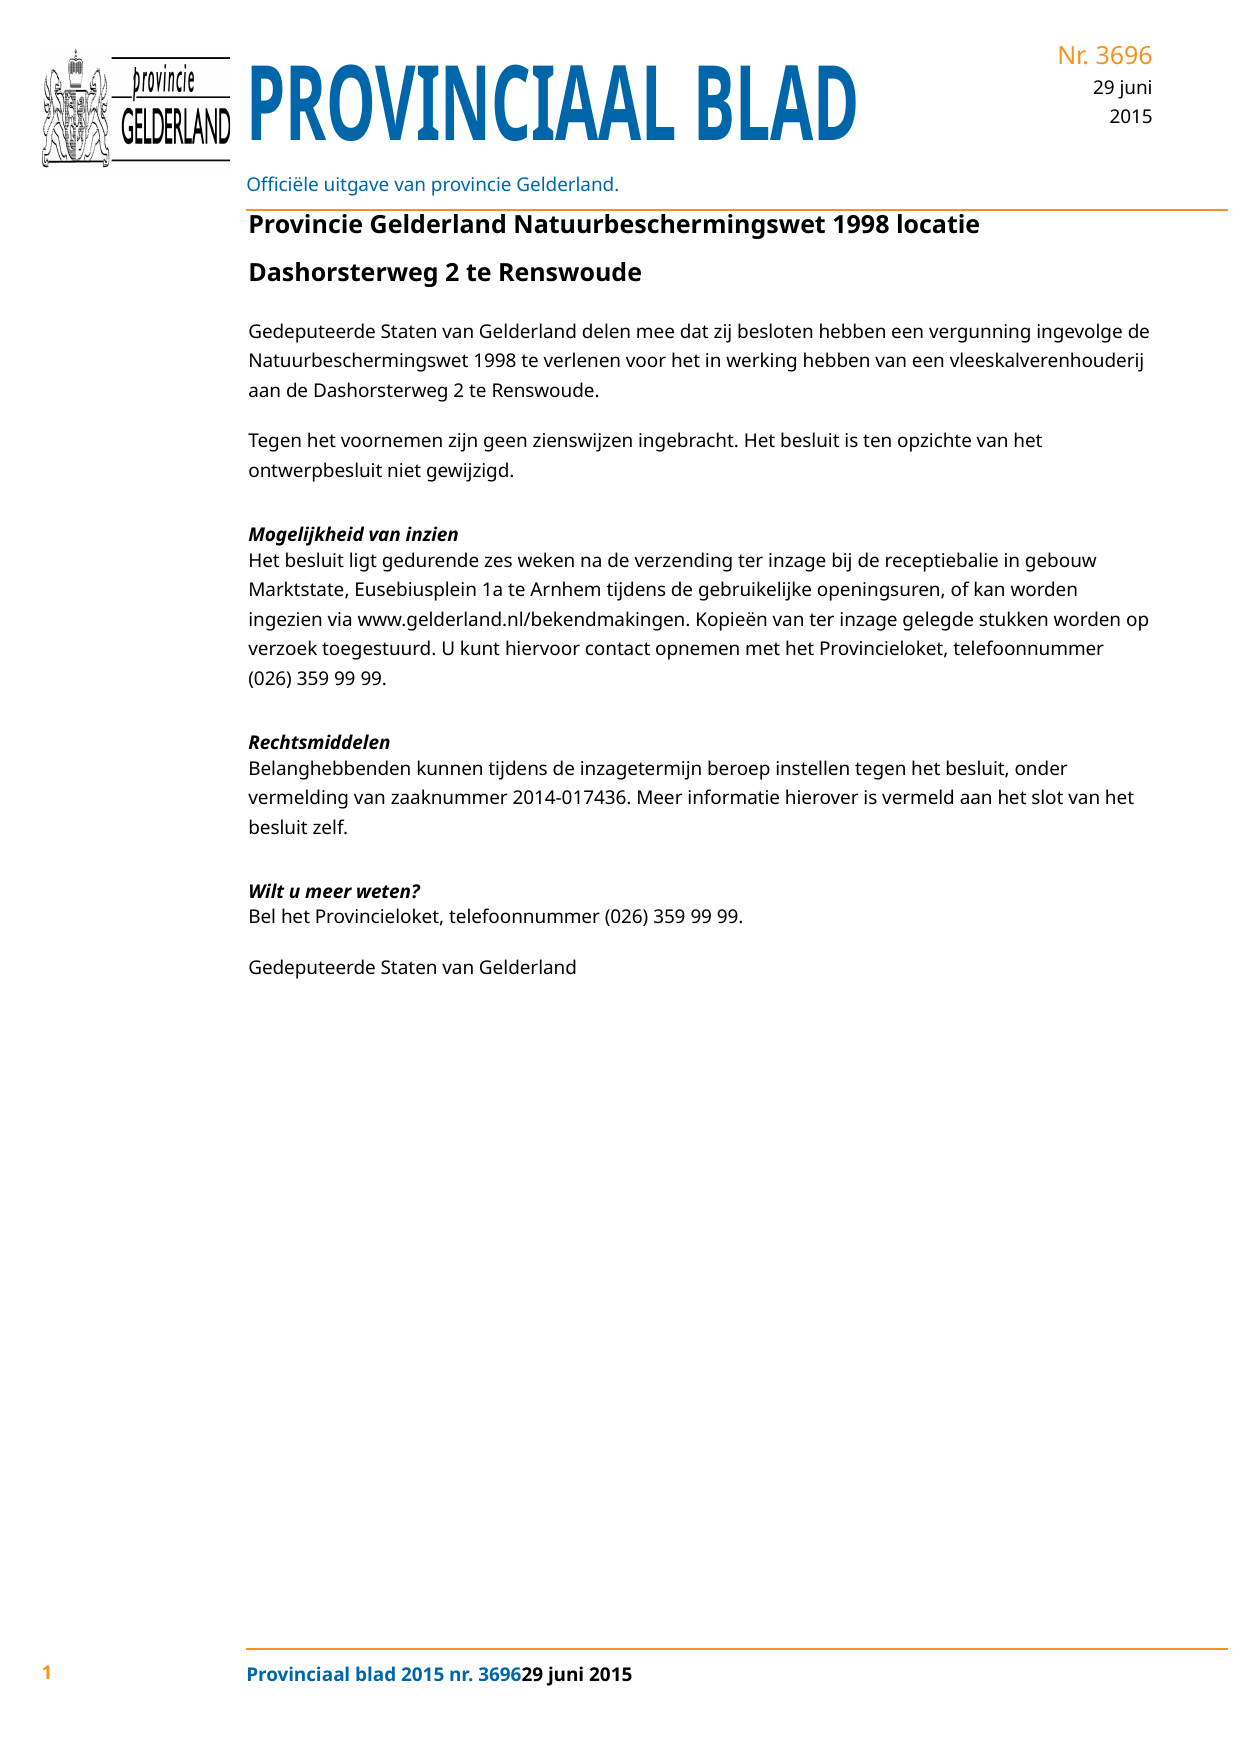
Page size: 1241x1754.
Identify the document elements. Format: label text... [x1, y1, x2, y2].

text Gedeputeerde Staten van Gelderland [248, 954, 1152, 980]
text Tegen het voornemen zijn geen zienswijzen ingebracht. Het besluit is ten opzichte van het ontwerpbesluit niet gewijzigd. [248, 427, 1152, 483]
text Gedeputeerde Staten van Gelderland delen mee dat zij besloten hebben een vergunning ingevolge de Natuurbeschermingswet 1998 te verlenen voor het in werking hebben van een vleeskalverenhouderij aan de Dashorsterweg 2 te Renswoude. [248, 318, 1152, 403]
text Wilt u meer weten? [248, 878, 1152, 904]
text Rechtsmiddelen [248, 729, 1152, 755]
text Bel het Provincieloket, telefoonnummer (026) 359 99 99. [248, 904, 1152, 929]
text Provincie Gelderland Natuurbeschermingswet 1998 locatie Dashorsterweg 2 te Renswoude [248, 211, 1152, 288]
text Belanghebbenden kunnen tijdens de inzagetermijn beroep instellen tegen het besluit, onder vermelding van zaaknummer 2014-017436. Meer informatie hierover is vermeld aan het slot van het besluit zelf. [248, 755, 1152, 840]
picture [41, 47, 231, 172]
text Het besluit ligt gedurende zes weken na de verzending ter inzage bij de receptiebalie in gebouw Marktstate, Eusebiusplein 1a te Arnhem tijdens de gebruikelijke openingsuren, of kan worden ingezien via www.gelderland.nl/bekendmakingen. Kopieën van ter inzage gelegde stukken worden op verzoek toegestuurd. U kunt hiervoor contact opnemen met het Provincieloket, telefoonnummer (026) 359 99 99. [248, 547, 1152, 691]
text Mogelijkheid van inzien [248, 521, 1152, 547]
